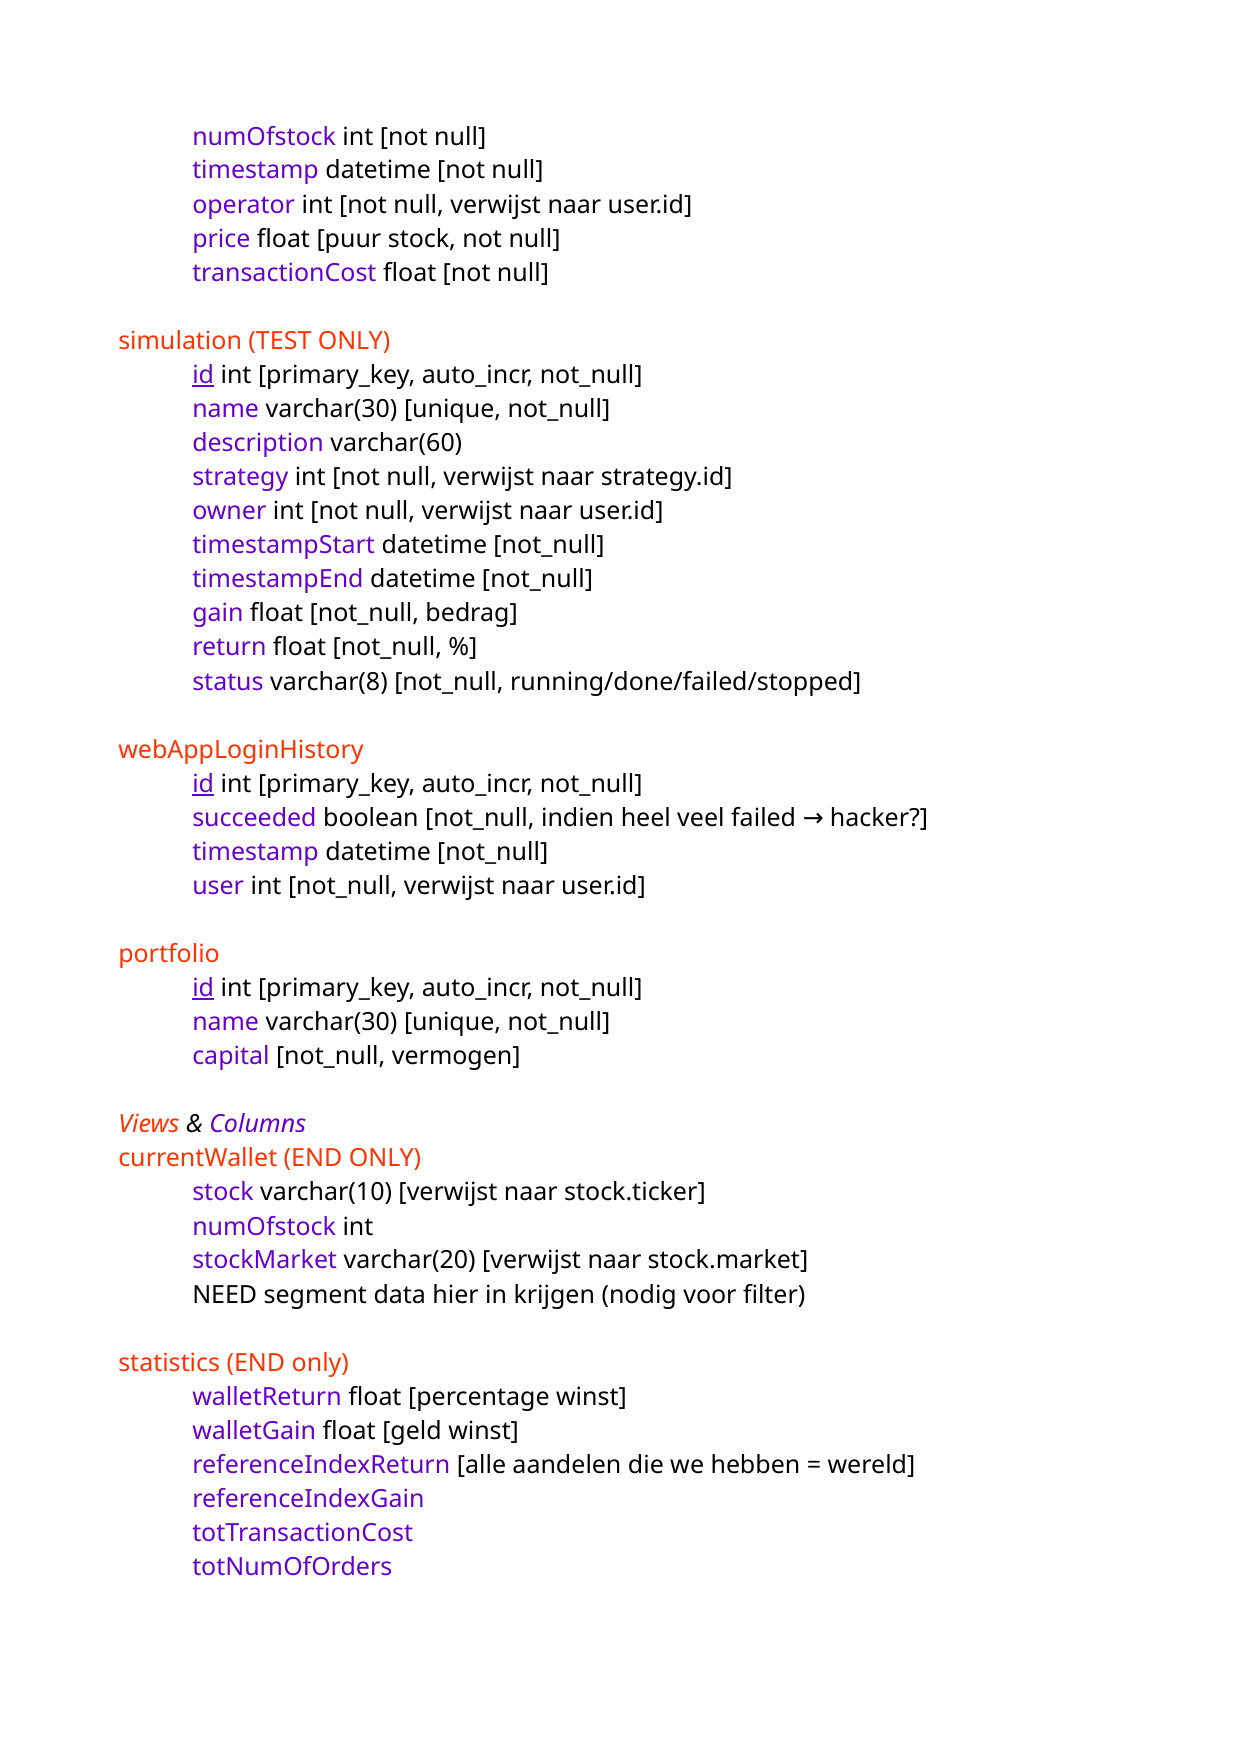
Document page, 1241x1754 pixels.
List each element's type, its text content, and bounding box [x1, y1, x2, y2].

text capital [not_null, vermogen] [118, 1038, 1122, 1072]
text stock varchar(10) [verwijst naar stock.ticker] [118, 1174, 1122, 1208]
text numOfstock int [118, 1208, 1122, 1242]
text transactionCost float [not null] [118, 254, 1122, 288]
text status varchar(8) [not_null, running/done/failed/stopped] [118, 663, 1122, 697]
text referenceIndexGain [118, 1481, 1122, 1515]
text currentWallet (END ONLY) [118, 1140, 1122, 1174]
text operator int [not null, verwijst naar user.id] [118, 186, 1122, 220]
text id int [primary_key, auto_incr, not_null] [118, 765, 1122, 799]
text timestamp datetime [not null] [118, 152, 1122, 186]
text name varchar(30) [unique, not_null] [118, 1004, 1122, 1038]
text walletGain float [geld winst] [118, 1412, 1122, 1447]
text NEED segment data hier in krijgen (nodig voor filter) [118, 1276, 1122, 1310]
text succeeded boolean [not_null, indien heel veel failed → hacker?] [118, 799, 1122, 833]
text return float [not_null, %] [118, 629, 1122, 663]
text Views & Columns [118, 1106, 1122, 1140]
text name varchar(30) [unique, not_null] [118, 391, 1122, 425]
text totNumOfOrders [118, 1549, 1122, 1583]
text statistics (END only) [118, 1344, 1122, 1378]
text walletReturn float [percentage winst] [118, 1378, 1122, 1412]
text stockMarket varchar(20) [verwijst naar stock.market] [118, 1242, 1122, 1276]
text totTransactionCost [118, 1515, 1122, 1549]
text price float [puur stock, not null] [118, 220, 1122, 254]
text numOfstock int [not null] [118, 118, 1122, 152]
text strategy int [not null, verwijst naar strategy.id] [118, 459, 1122, 493]
text user int [not_null, verwijst naar user.id] [118, 867, 1122, 902]
text id int [primary_key, auto_incr, not_null] [118, 970, 1122, 1004]
text simulation (TEST ONLY) [118, 322, 1122, 357]
text id int [primary_key, auto_incr, not_null] [118, 357, 1122, 391]
text timestampStart datetime [not_null] [118, 527, 1122, 561]
text webAppLoginHistory [118, 731, 1122, 765]
text owner int [not null, verwijst naar user.id] [118, 493, 1122, 527]
text description varchar(60) [118, 425, 1122, 459]
text gain float [not_null, bedrag] [118, 595, 1122, 629]
text timestampEnd datetime [not_null] [118, 561, 1122, 595]
text timestamp datetime [not_null] [118, 833, 1122, 867]
text referenceIndexReturn [alle aandelen die we hebben = wereld] [118, 1447, 1122, 1481]
text portfolio [118, 936, 1122, 970]
